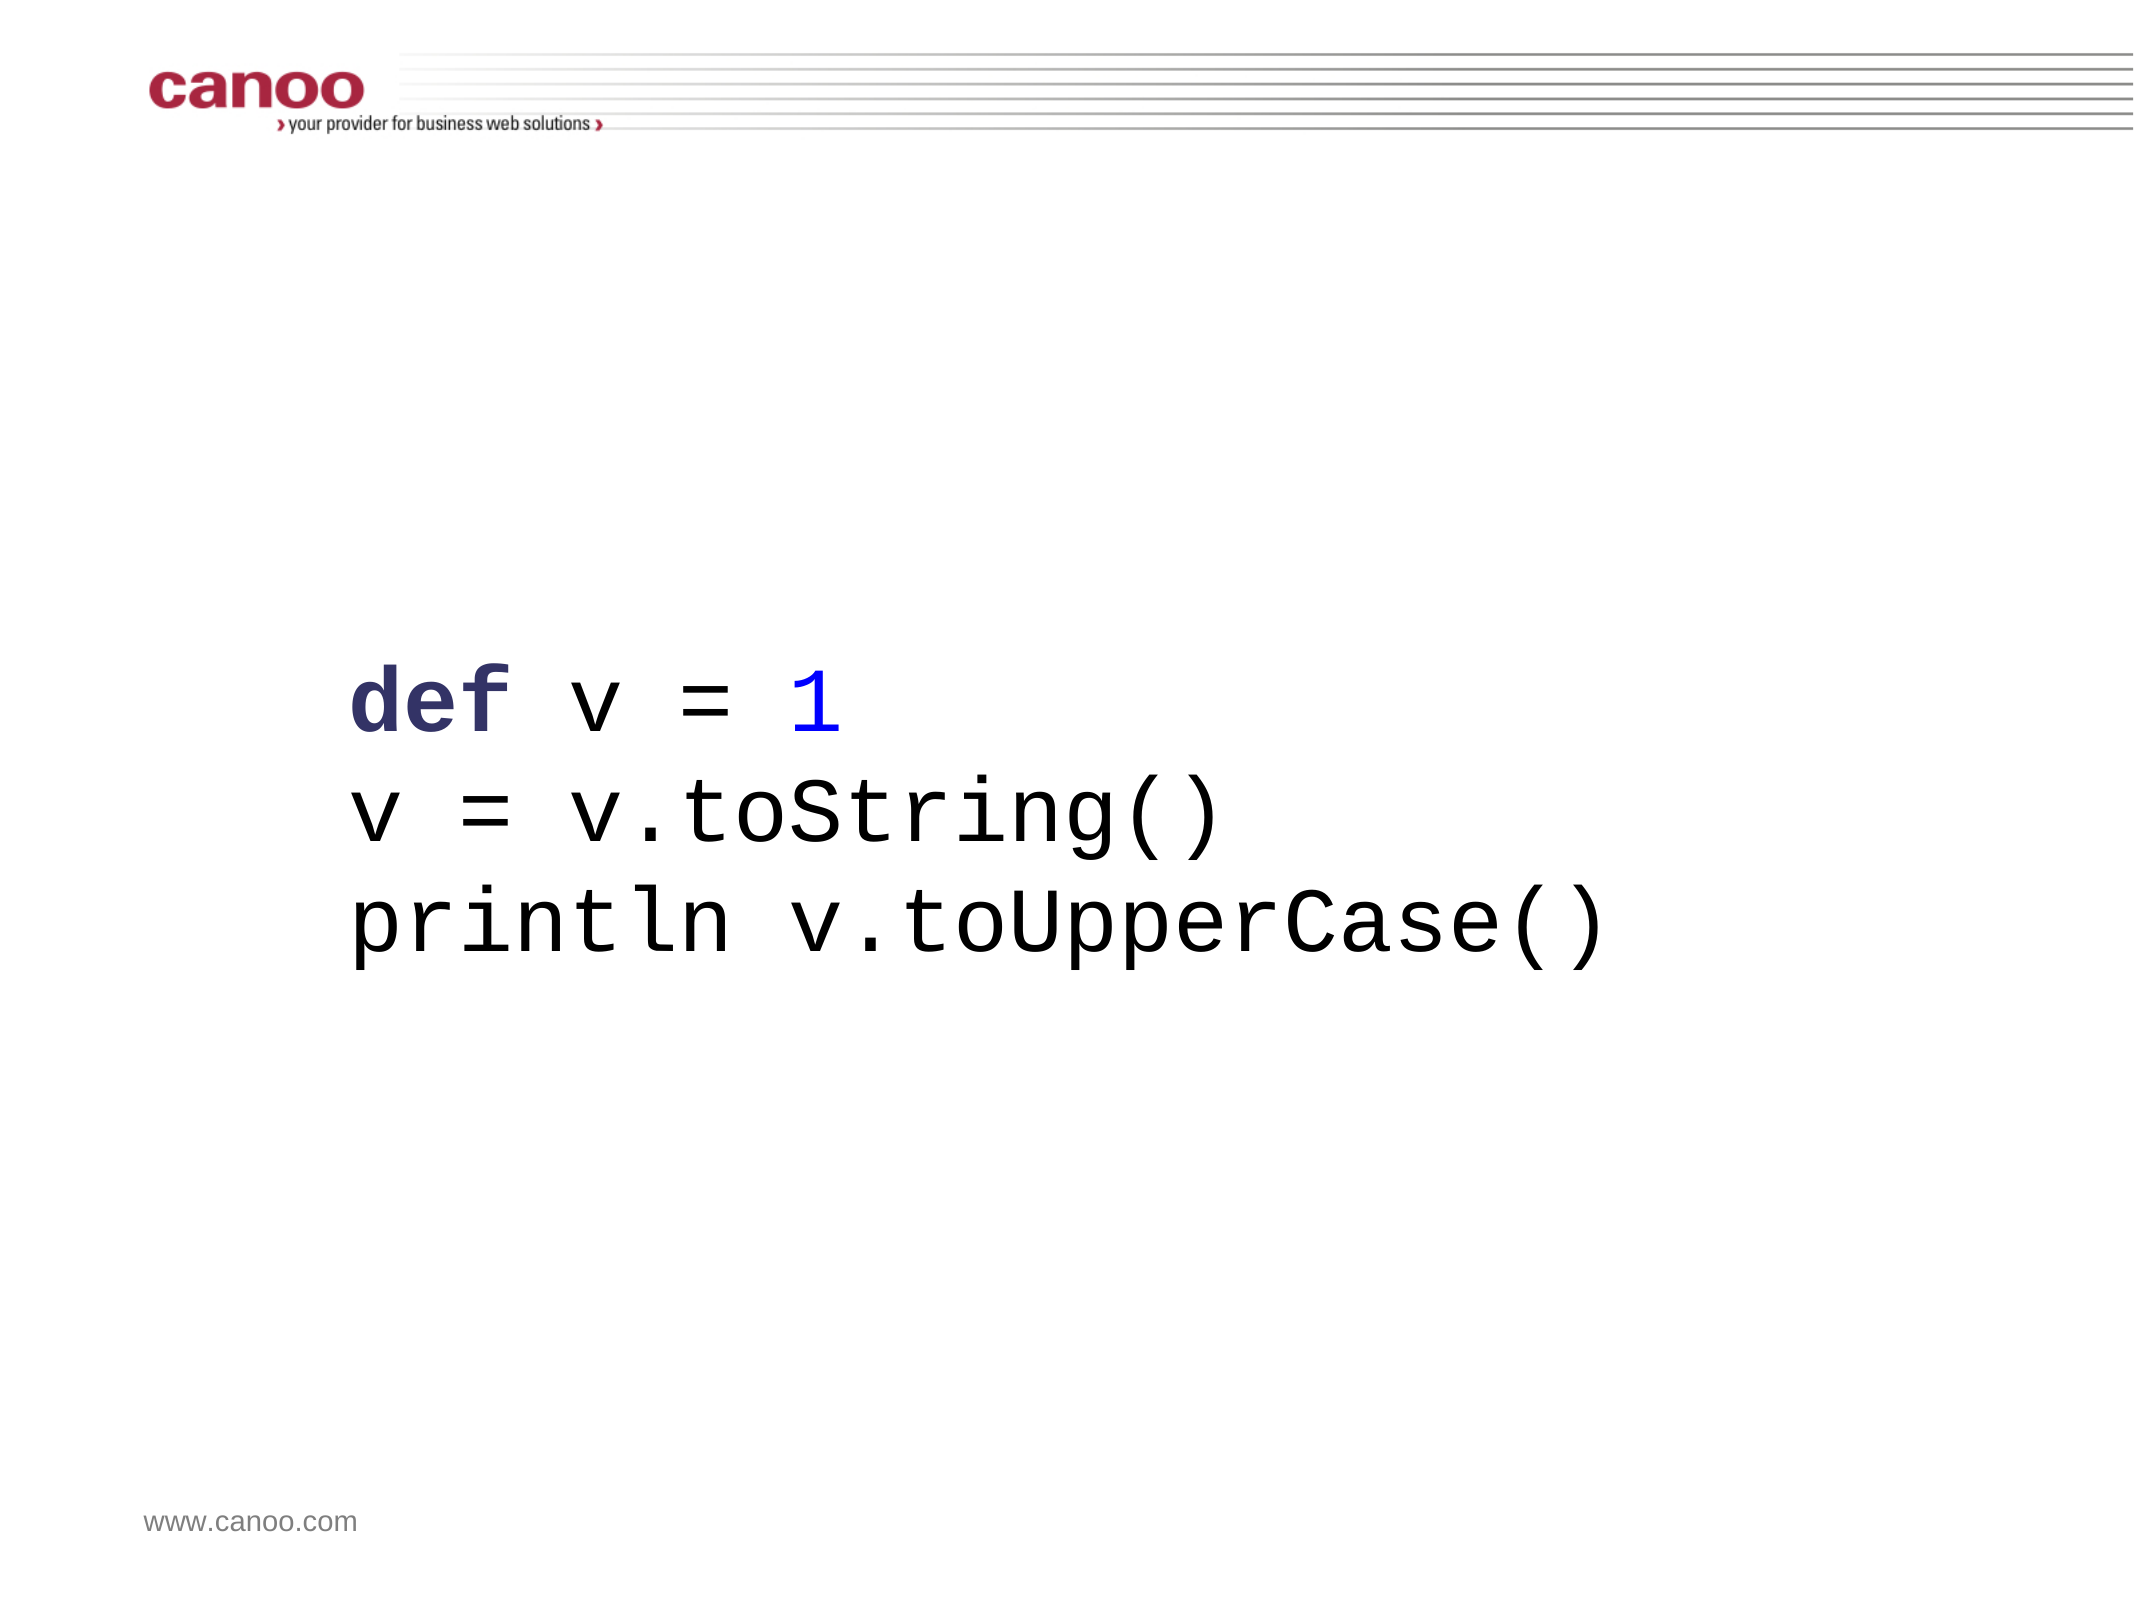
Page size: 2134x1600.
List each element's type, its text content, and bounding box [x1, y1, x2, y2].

text_box def v = 1 v = v.toString() println v.toUpperCase() [334, 412, 1799, 978]
picture [0, 21, 2134, 188]
